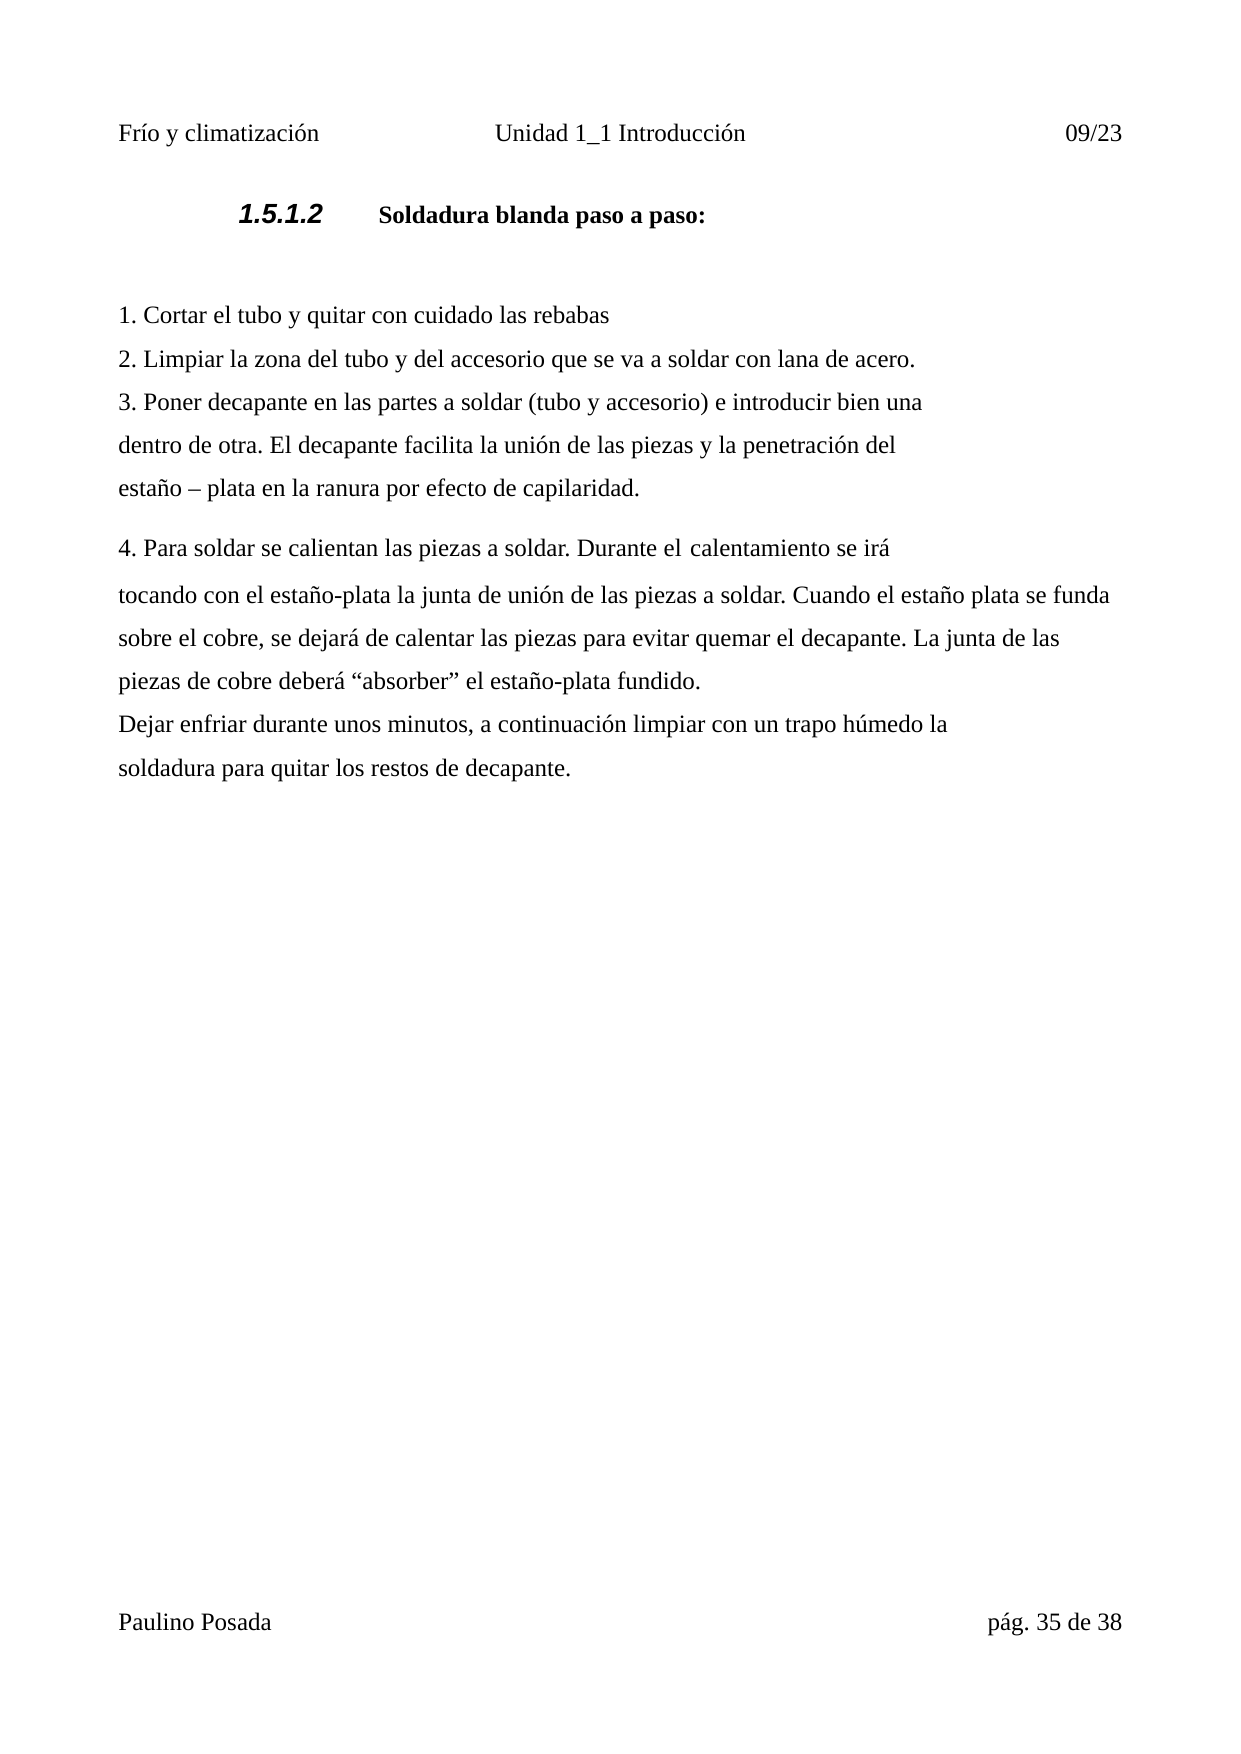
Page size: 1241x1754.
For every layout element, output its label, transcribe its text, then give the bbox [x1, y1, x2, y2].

subtitle Soldadura blanda paso a paso: [231, 197, 1122, 229]
text 1. Cortar el tubo y quitar con cuidado las rebabas 2. Limpiar la zona del tubo y del accesorio que se va a soldar con lana de acero. 3. Poner decapante en las partes a soldar (tubo y accesorio) e introducir bien una dentro de otra. El decapante facilita la unión de las piezas y la penetración del estaño – plata en la ranura por efecto de capilaridad. 4. Para soldar se calientan las piezas a soldar. Durante el calentamiento se irá tocando con el estaño-plata la junta de unión de las piezas a soldar. Cuando el estaño plata se funda sobre el cobre, se dejará de calentar las piezas para evitar quemar el decapante. La junta de las piezas de cobre deberá “absorber” el estaño-plata fundido. Dejar enfriar durante unos minutos, a continuación limpiar con un trapo húmedo la soldadura para quitar los restos de decapante. [118, 257, 1122, 781]
